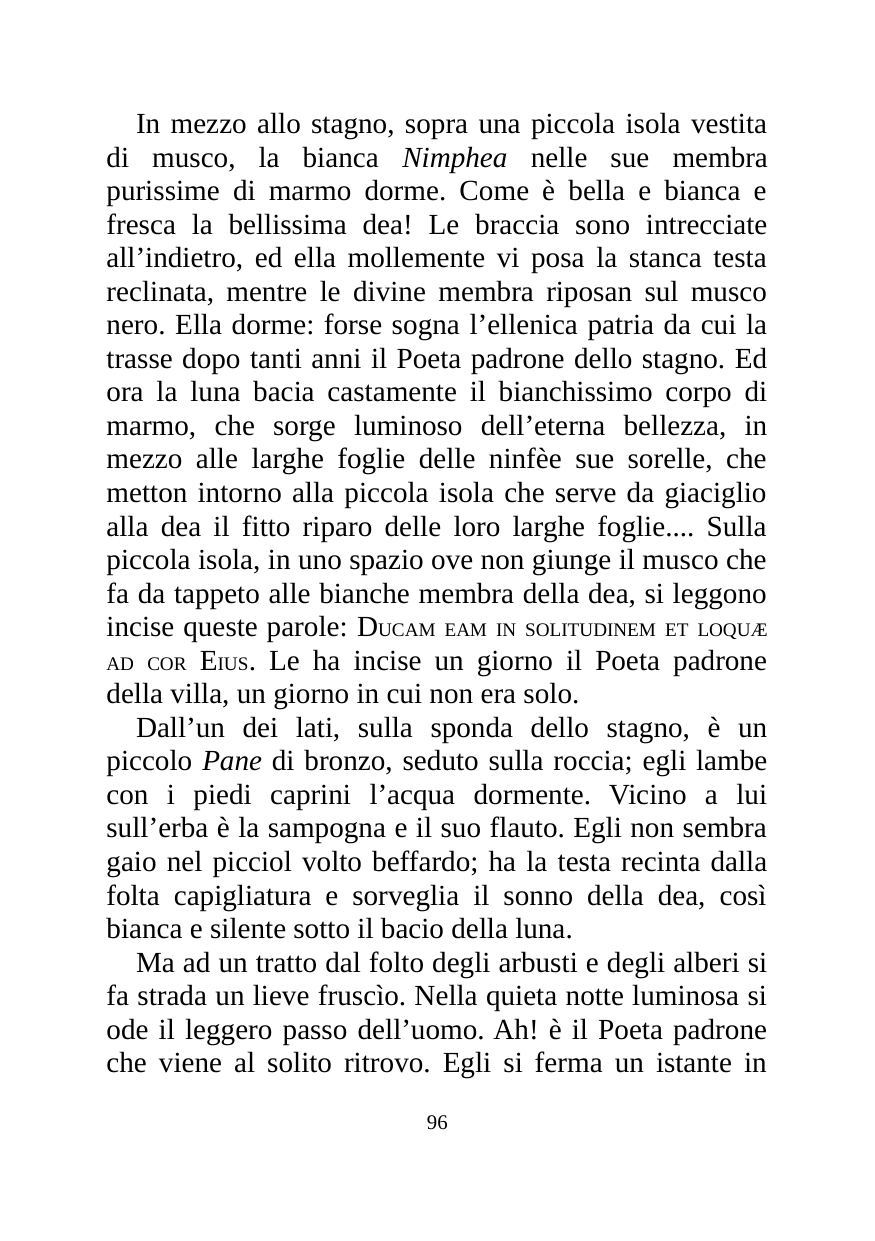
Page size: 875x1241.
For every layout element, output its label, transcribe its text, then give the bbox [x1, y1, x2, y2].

text In mezzo allo stagno, sopra una piccola isola vestita di musco, la bianca Nimphea nelle sue membra purissime di marmo dorme. Come è bella e bianca e fresca la bellissima dea! Le braccia sono intrecciate all’indietro, ed ella mollemente vi posa la stanca testa reclinata, mentre le divine membra riposan sul musco nero. Ella dorme: forse sogna l’ellenica patria da cui la trasse dopo tanti anni il Poeta padrone dello stagno. Ed ora la luna bacia castamente il bianchissimo corpo di marmo, che sorge luminoso dell’eterna bellezza, in mezzo alle larghe foglie delle ninfèe sue sorelle, che metton intorno alla piccola isola che serve da giaciglio alla dea il fitto riparo delle loro larghe foglie.... Sulla piccola isola, in uno spazio ove non giunge il musco che fa da tappeto alle bianche membra della dea, si leggono incise queste parole: Ducam eam in solitudinem et loquæ ad cor Eius. Le ha incise un giorno il Poeta padrone della villa, un giorno in cui non era solo. [106, 106, 768, 710]
text Ma ad un tratto dal folto degli arbusti e degli alberi si fa strada un lieve fruscìo. Nella quieta notte luminosa si ode il leggero passo dell’uomo. Ah! è il Poeta padrone che viene al solito ritrovo. Egli si ferma un istante in [106, 945, 768, 1079]
text Dall’un dei lati, sulla sponda dello stagno, è un piccolo Pane di bronzo, seduto sulla roccia; egli lambe con i piedi caprini l’acqua dormente. Vicino a lui sull’erba è la sampogna e il suo flauto. Egli non sembra gaio nel picciol volto beffardo; ha la testa recinta dalla folta capigliatura e sorveglia il sonno della dea, così bianca e silente sotto il bacio della luna. [106, 710, 768, 945]
